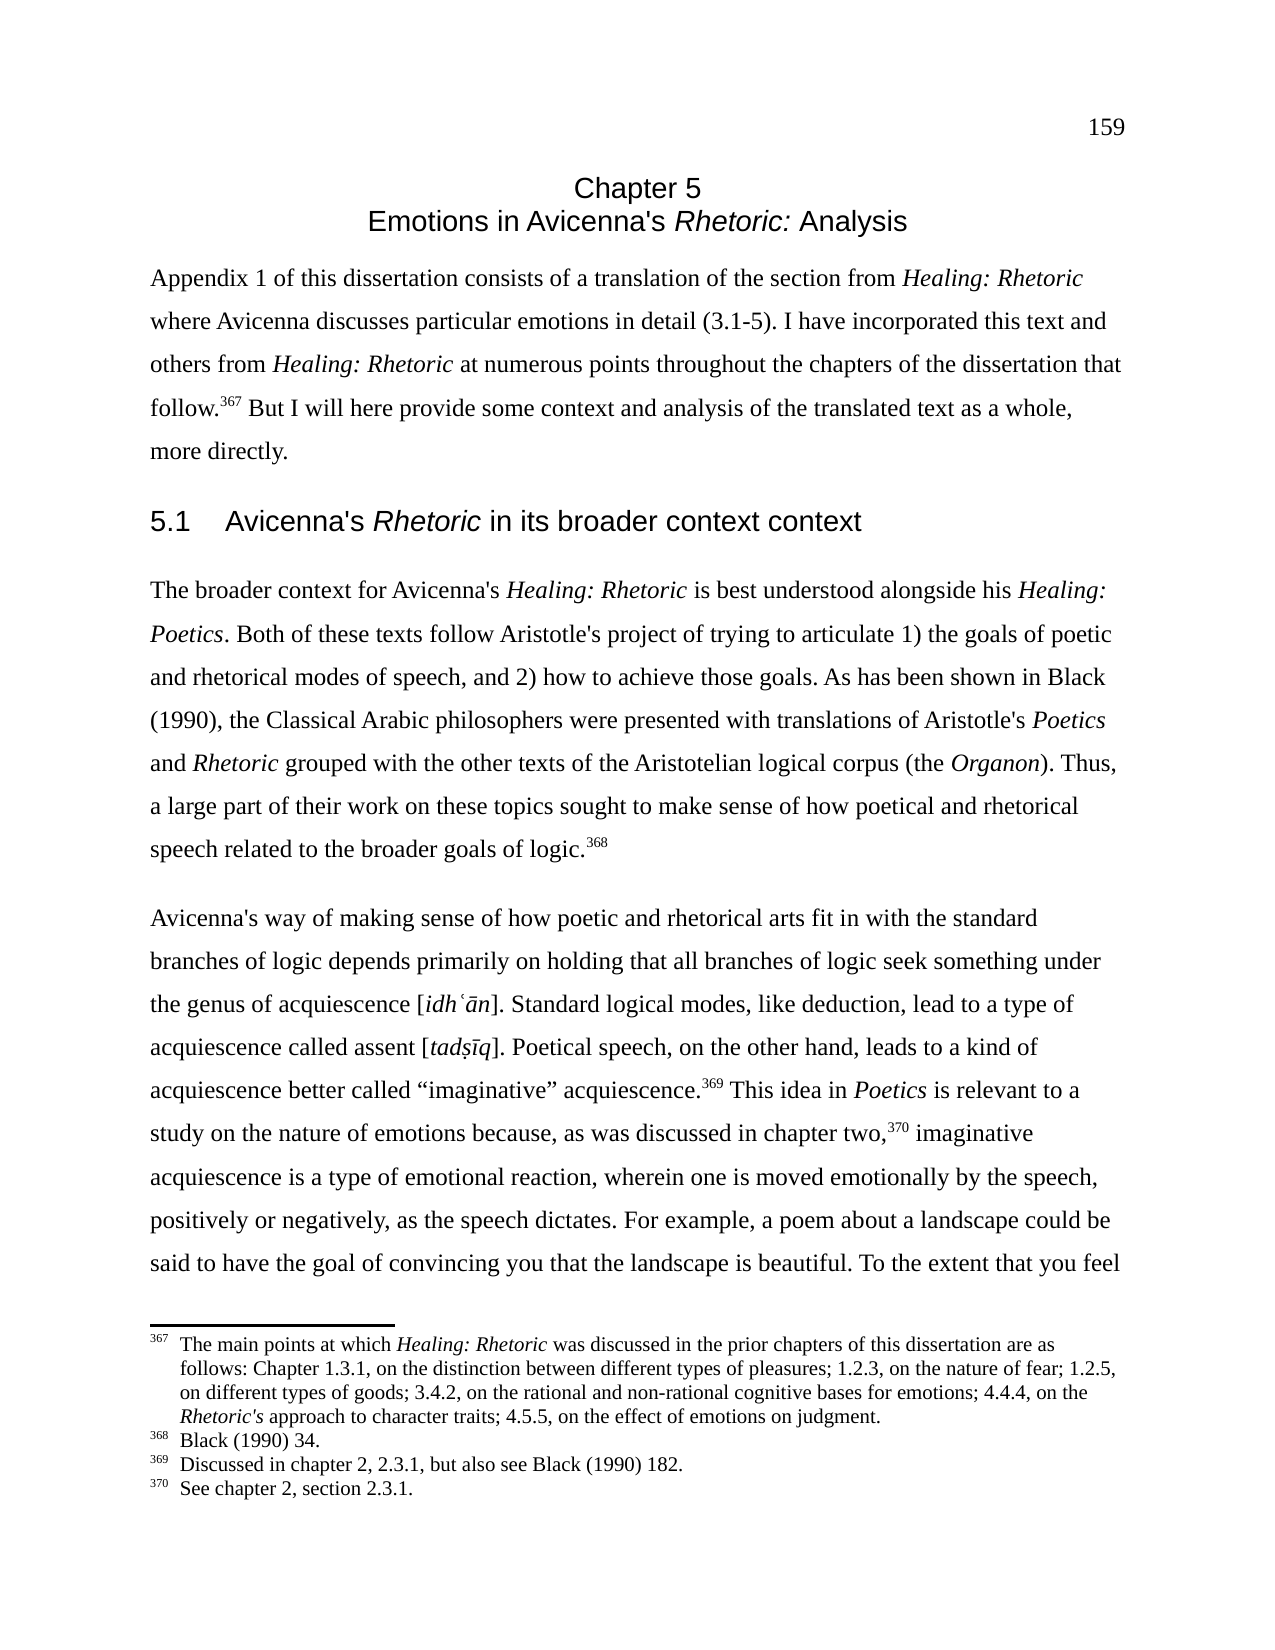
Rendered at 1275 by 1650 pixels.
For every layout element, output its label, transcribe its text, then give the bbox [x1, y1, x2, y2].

text The main points at which Healing: Rhetoric was discussed in the prior chapters of this dissertation are as follows: Chapter 1.3.1, on the distinction between different types of pleasures; 1.2.3, on the nature of fear; 1.2.5, on different types of goods; 3.4.2, on the rational and non-rational cognitive bases for emotions; 4.4.4, on the Rhetoric's approach to character traits; 4.5.5, on the effect of emotions on judgment. [150, 1332, 1125, 1428]
subtitle Emotions in Avicenna's Rhetoric: Analysis [150, 204, 1125, 238]
text Appendix 1 of this dissertation consists of a translation of the section from Healing: Rhetoric where Avicenna discusses particular emotions in detail (3.1-5). I have incorporated this text and others from Healing: Rhetoric at numerous points throughout the chapters of the dissertation that follow. But I will here provide some context and analysis of the translated text as a whole, more directly. [150, 263, 1125, 464]
text See chapter 2, section 2.3.1. [150, 1476, 1125, 1500]
subtitle 5.1 Avicenna's Rhetoric in its broader context context [150, 504, 1125, 538]
subtitle Chapter 5 [150, 171, 1125, 204]
text Discussed in chapter 2, 2.3.1, but also see Black (1990) 182. [150, 1452, 1125, 1476]
text Black (1990) 34. [150, 1428, 1125, 1452]
text The broader context for Avicenna's Healing: Rhetoric is best understood alongside his Healing: Poetics. Both of these texts follow Aristotle's project of trying to articulate 1) the goals of poetic and rhetorical modes of speech, and 2) how to achieve those goals. As has been shown in Black (1990), the Classical Arabic philosophers were presented with translations of Aristotle's Poetics and Rhetoric grouped with the other texts of the Aristotelian logical corpus (the Organon). Thus, a large part of their work on these topics sought to make sense of how poetical and rhetorical speech related to the broader goals of logic. [150, 576, 1125, 863]
text Avicenna's way of making sense of how poetic and rhetorical arts fit in with the standard branches of logic depends primarily on holding that all branches of logic seek something under the genus of acquiescence [idhʿān]. Standard logical modes, like deduction, lead to a type of acquiescence called assent [tadṣīq]. Poetical speech, on the other hand, leads to a kind of acquiescence better called “imaginative” acquiescence. This idea in Poetics is relevant to a study on the nature of emotions because, as was discussed in chapter two, imaginative acquiescence is a type of emotional reaction, wherein one is moved emotionally by the speech, positively or negatively, as the speech dictates. For example, a poem about a landscape could be said to have the goal of convincing you that the landscape is beautiful. To the extent that you feel [150, 903, 1125, 1277]
